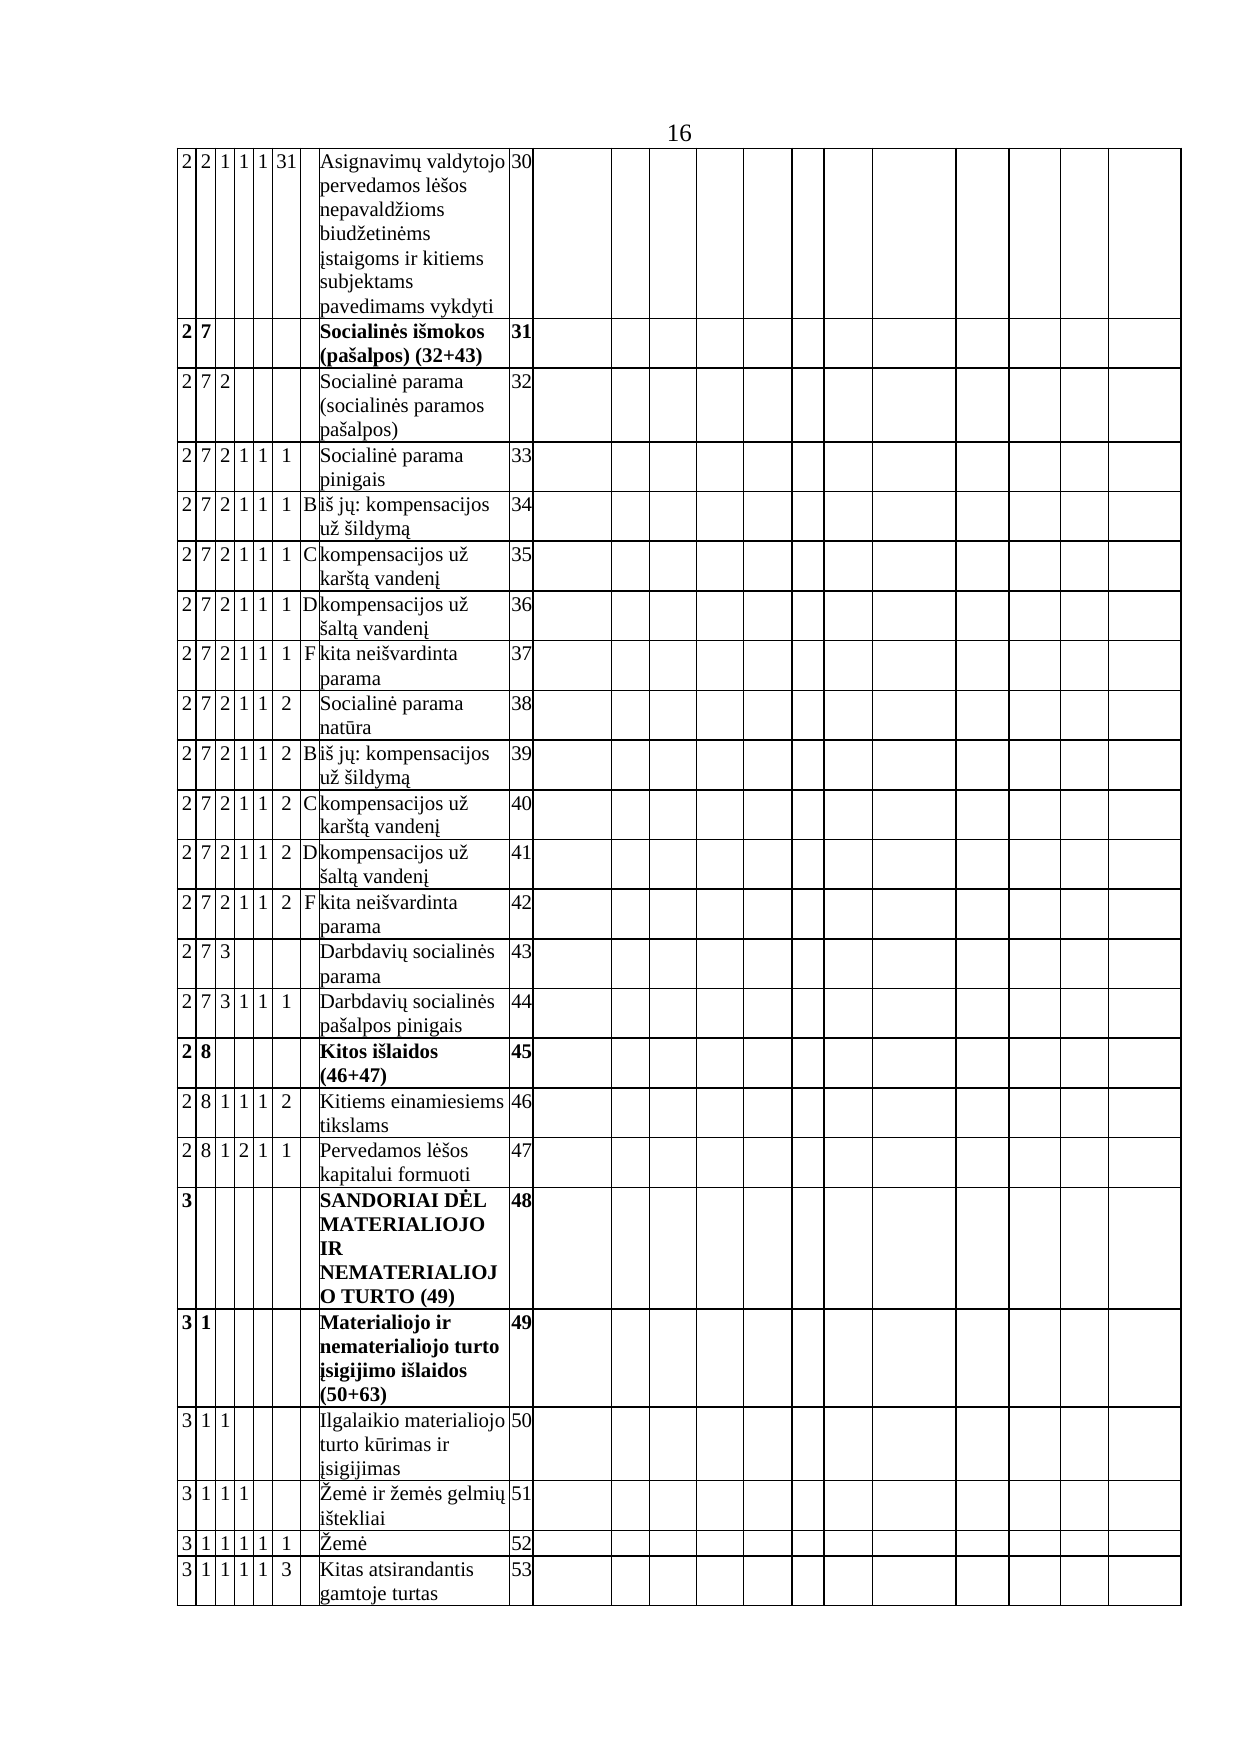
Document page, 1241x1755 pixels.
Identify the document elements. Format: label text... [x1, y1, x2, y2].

table_cell 1 [235, 665, 253, 689]
table_cell [744, 616, 791, 640]
table_cell [301, 1162, 319, 1186]
table_cell 46 [510, 1113, 532, 1137]
table_cell 2 [273, 715, 300, 739]
table_cell D [301, 616, 319, 640]
table_cell 47 [510, 1162, 532, 1186]
table_cell 2 [216, 566, 234, 590]
table_cell [273, 343, 300, 367]
table_cell [825, 173, 872, 318]
table_cell [216, 343, 234, 367]
table_cell [957, 343, 1008, 367]
table_cell [957, 393, 1008, 441]
table_cell [301, 715, 319, 739]
table_cell 1 [235, 1013, 253, 1037]
table_cell [1010, 1581, 1060, 1605]
table_cell [612, 1432, 649, 1480]
table_cell [612, 1113, 649, 1137]
table_cell [793, 1334, 823, 1406]
table_cell 2 [178, 665, 195, 689]
table_cell [793, 566, 823, 590]
table_cell [301, 1505, 319, 1529]
table_cell [793, 665, 823, 689]
table_cell [793, 1162, 823, 1186]
table_cell [534, 566, 611, 590]
table_cell 7 [197, 715, 215, 739]
table_cell [534, 1162, 611, 1186]
table_cell [650, 1212, 696, 1308]
table_cell [273, 1212, 300, 1308]
table_cell [612, 814, 649, 838]
table_cell [534, 765, 611, 789]
table_cell [235, 1212, 253, 1308]
table_cell [793, 1505, 823, 1529]
table_cell [825, 1113, 872, 1137]
table_cell [301, 1013, 319, 1037]
table_cell [957, 1113, 1008, 1137]
table_cell [273, 1432, 300, 1480]
table_cell 1 [254, 864, 272, 888]
table_cell 7 [197, 765, 215, 789]
table_cell [793, 765, 823, 789]
table_cell [744, 864, 791, 888]
table_cell [1061, 1581, 1108, 1605]
table_cell [235, 1432, 253, 1480]
table_cell [1109, 1212, 1180, 1308]
table_cell [697, 963, 743, 988]
table_cell 2 [216, 467, 234, 491]
table_cell [744, 393, 791, 441]
table_cell [697, 566, 743, 590]
table_cell [235, 963, 253, 988]
table_cell [957, 566, 1008, 590]
table_cell [301, 963, 319, 988]
table_cell [873, 1162, 955, 1186]
table_cell 1 [254, 1013, 272, 1037]
table_cell 49 [510, 1334, 532, 1406]
table_cell [534, 616, 611, 640]
table_cell 51 [510, 1505, 532, 1529]
table_cell [612, 467, 649, 491]
table_cell [1010, 1505, 1060, 1529]
table_cell [534, 1432, 611, 1480]
table_cell 2 [178, 963, 195, 988]
table_cell [235, 1063, 253, 1087]
table_cell 2 [273, 864, 300, 888]
table_cell [612, 864, 649, 888]
table_cell [873, 1505, 955, 1529]
table_cell [957, 1505, 1008, 1529]
table_cell [957, 864, 1008, 888]
table_cell [957, 1063, 1008, 1087]
table_cell [1010, 1063, 1060, 1087]
table_cell [697, 1113, 743, 1137]
table_cell [1109, 963, 1180, 988]
table_cell [216, 1063, 234, 1087]
table_cell [650, 1013, 696, 1037]
table_cell 2 [178, 814, 195, 838]
table_cell 7 [197, 343, 215, 367]
table_cell [744, 765, 791, 789]
table_cell [1061, 864, 1108, 888]
table_cell [1109, 765, 1180, 789]
table_cell 1 [235, 467, 253, 491]
table_cell [825, 715, 872, 739]
table_cell [793, 1212, 823, 1308]
table_cell [612, 1063, 649, 1087]
table_cell [873, 963, 955, 988]
table_cell [873, 765, 955, 789]
table_cell 2 [178, 1013, 195, 1037]
table_cell 1 [273, 516, 300, 540]
table_cell [1061, 715, 1108, 739]
table_cell [534, 715, 611, 739]
table_cell [534, 393, 611, 441]
table_cell [825, 343, 872, 367]
table_cell [1061, 1505, 1108, 1529]
table_cell 7 [197, 665, 215, 689]
table_cell 34 [510, 516, 532, 540]
table_cell 1 [197, 1505, 215, 1529]
table_cell [957, 1581, 1008, 1605]
table_cell [612, 665, 649, 689]
table_cell 2 [216, 914, 234, 938]
table_cell [793, 1581, 823, 1605]
table_cell [793, 467, 823, 491]
table_cell [873, 616, 955, 640]
table_cell 42 [510, 914, 532, 938]
table_cell [650, 616, 696, 640]
table_cell [1061, 173, 1108, 318]
table_cell [873, 665, 955, 689]
table_cell [235, 393, 253, 441]
table_cell [744, 715, 791, 739]
table_cell [744, 914, 791, 938]
table_cell [650, 516, 696, 540]
table_cell [1109, 1113, 1180, 1137]
table_cell 3 [216, 1013, 234, 1037]
table_cell 2 [216, 616, 234, 640]
table_cell F [301, 665, 319, 689]
table_cell [825, 1334, 872, 1406]
table_cell [793, 1113, 823, 1137]
table_cell [534, 864, 611, 888]
table_cell 2 [216, 814, 234, 838]
table_cell [957, 963, 1008, 988]
table_cell 1 [235, 173, 253, 318]
table_cell [697, 1432, 743, 1480]
table_cell [650, 1581, 696, 1605]
table_cell [612, 963, 649, 988]
table_cell 40 [510, 814, 532, 838]
table_cell 3 [178, 1581, 195, 1605]
table_cell [1010, 1212, 1060, 1308]
table_cell [1109, 1162, 1180, 1186]
table_cell 7 [197, 566, 215, 590]
table_cell 7 [197, 864, 215, 888]
table_cell [301, 173, 319, 318]
table_cell [697, 665, 743, 689]
table_cell [1109, 1334, 1180, 1406]
table_cell [793, 864, 823, 888]
table_cell 3 [178, 1212, 195, 1308]
table_cell [534, 516, 611, 540]
table_cell [273, 963, 300, 988]
table_cell [534, 963, 611, 988]
table_cell [612, 393, 649, 441]
table_cell [612, 516, 649, 540]
table_cell 1 [273, 665, 300, 689]
table_cell [793, 516, 823, 540]
table_cell 1 [197, 1432, 215, 1480]
table_cell [825, 467, 872, 491]
table_cell [1061, 665, 1108, 689]
table_cell [744, 1581, 791, 1605]
table_cell 1 [254, 914, 272, 938]
table_cell 45 [510, 1063, 532, 1087]
table_cell 53 [510, 1581, 532, 1605]
table_cell 2 [178, 1063, 195, 1087]
table_cell [1109, 1013, 1180, 1037]
table_cell [650, 1113, 696, 1137]
table_cell [534, 173, 611, 318]
table_cell [744, 1162, 791, 1186]
table_cell 2 [178, 467, 195, 491]
table_cell 2 [216, 765, 234, 789]
table_cell 48 [510, 1212, 532, 1308]
table_cell 1 [254, 1113, 272, 1137]
table_cell [744, 1212, 791, 1308]
table_cell [254, 1505, 272, 1529]
table_cell [612, 914, 649, 938]
table_cell [697, 914, 743, 938]
table_cell [744, 173, 791, 318]
table_cell [650, 814, 696, 838]
table_cell 1 [254, 665, 272, 689]
table_cell 1 [235, 864, 253, 888]
table_cell [650, 1505, 696, 1529]
table_cell 50 [510, 1432, 532, 1480]
table_cell [744, 516, 791, 540]
table_cell [825, 914, 872, 938]
table_cell [697, 1162, 743, 1186]
table_cell 3 [178, 1334, 195, 1406]
table_cell [1010, 715, 1060, 739]
table_cell [534, 1113, 611, 1137]
table_cell D [301, 864, 319, 888]
table_cell 44 [510, 1013, 532, 1037]
table_cell [957, 914, 1008, 938]
table_cell [1010, 1334, 1060, 1406]
table_cell [1061, 1212, 1108, 1308]
table_cell [957, 814, 1008, 838]
table_cell [612, 1013, 649, 1037]
table_cell 31 [510, 343, 532, 367]
table_cell [650, 1432, 696, 1480]
table_cell [873, 864, 955, 888]
table_cell [873, 393, 955, 441]
table_cell [1109, 864, 1180, 888]
table_cell [697, 173, 743, 318]
table_cell 2 [178, 393, 195, 441]
table_cell [957, 1013, 1008, 1037]
table_cell [650, 665, 696, 689]
table_cell [957, 665, 1008, 689]
table_cell 30 [510, 173, 532, 318]
table_cell [1061, 393, 1108, 441]
table_cell 43 [510, 963, 532, 988]
table_cell 2 [216, 393, 234, 441]
table_cell 1 [235, 1505, 253, 1529]
table_cell 2 [178, 516, 195, 540]
table_cell [254, 393, 272, 441]
table_cell [873, 566, 955, 590]
table_cell [1061, 1334, 1108, 1406]
table_cell 1 [273, 616, 300, 640]
table_cell [612, 715, 649, 739]
table_cell [873, 1334, 955, 1406]
table_cell [825, 814, 872, 838]
table_cell 2 [273, 914, 300, 938]
table_cell [534, 1505, 611, 1529]
table_cell 31 [273, 173, 300, 318]
table_cell [1061, 1432, 1108, 1480]
table_cell 1 [235, 516, 253, 540]
table_cell [612, 343, 649, 367]
table_cell [235, 343, 253, 367]
table_cell [957, 1432, 1008, 1480]
table_cell [1061, 1063, 1108, 1087]
table_cell [1010, 343, 1060, 367]
table_cell [744, 1505, 791, 1529]
table_cell 7 [197, 914, 215, 938]
table_cell 7 [197, 467, 215, 491]
table_cell [650, 914, 696, 938]
table_cell 2 [178, 616, 195, 640]
table_cell [825, 516, 872, 540]
table_cell [1061, 1162, 1108, 1186]
table_cell [1010, 665, 1060, 689]
table_cell [301, 1581, 319, 1605]
table_cell 1 [235, 715, 253, 739]
table_cell [301, 1432, 319, 1480]
table_cell 38 [510, 715, 532, 739]
table_cell 2 [235, 1162, 253, 1186]
table_cell 2 [178, 566, 195, 590]
table_cell [1061, 467, 1108, 491]
table_cell 1 [235, 814, 253, 838]
table_cell [744, 566, 791, 590]
table_cell 7 [197, 1013, 215, 1037]
table_cell [254, 343, 272, 367]
table_cell [825, 1581, 872, 1605]
table_cell 2 [216, 715, 234, 739]
table_cell 2 [273, 1113, 300, 1137]
table_cell [825, 566, 872, 590]
table_cell [1109, 665, 1180, 689]
table_cell [957, 467, 1008, 491]
table_cell 1 [254, 765, 272, 789]
table_cell [612, 616, 649, 640]
table_cell [873, 516, 955, 540]
table_cell [1010, 467, 1060, 491]
table_cell [873, 173, 955, 318]
table_cell [697, 616, 743, 640]
table_cell [534, 343, 611, 367]
table_cell 1 [216, 173, 234, 318]
table_cell 1 [254, 516, 272, 540]
table_cell [534, 914, 611, 938]
table_cell [793, 963, 823, 988]
table_cell 1 [273, 467, 300, 491]
table_cell [650, 343, 696, 367]
table_cell [1109, 914, 1180, 938]
table_cell 3 [178, 1505, 195, 1529]
table_cell 2 [178, 715, 195, 739]
table_cell [873, 1113, 955, 1137]
table_cell [254, 963, 272, 988]
table_cell 1 [254, 173, 272, 318]
table_cell [744, 1113, 791, 1137]
table_cell [1061, 343, 1108, 367]
table_cell [301, 393, 319, 441]
table_cell 2 [273, 814, 300, 838]
table_cell [744, 1432, 791, 1480]
table_cell [873, 814, 955, 838]
table_cell [697, 1063, 743, 1087]
table_cell 7 [197, 393, 215, 441]
table_cell [1061, 765, 1108, 789]
table_cell [793, 393, 823, 441]
table_cell [273, 1334, 300, 1406]
table_cell [612, 1581, 649, 1605]
table_cell [1010, 516, 1060, 540]
table_cell [744, 1334, 791, 1406]
table_cell [612, 1505, 649, 1529]
table_cell [1061, 963, 1108, 988]
table_cell [534, 467, 611, 491]
table_cell 1 [273, 566, 300, 590]
table_cell 2 [273, 765, 300, 789]
table_cell 1 [273, 1162, 300, 1186]
table_cell 8 [197, 1063, 215, 1087]
table_cell 2 [216, 864, 234, 888]
table_cell 32 [510, 393, 532, 441]
table_cell [873, 1581, 955, 1605]
table_cell [744, 665, 791, 689]
table_cell [1010, 1162, 1060, 1186]
table_cell [697, 516, 743, 540]
table_cell [1109, 173, 1180, 318]
table_cell [650, 1063, 696, 1087]
table_cell 1 [235, 765, 253, 789]
table_cell [957, 616, 1008, 640]
table_cell [697, 864, 743, 888]
table_cell [534, 665, 611, 689]
table_cell 7 [197, 516, 215, 540]
table_cell [1061, 814, 1108, 838]
table_cell 1 [197, 1334, 215, 1406]
table_cell [957, 1212, 1008, 1308]
table_cell [793, 914, 823, 938]
table_cell [744, 467, 791, 491]
table_cell 2 [178, 765, 195, 789]
table_cell [1109, 814, 1180, 838]
table_cell 2 [216, 516, 234, 540]
table_cell 3 [178, 1432, 195, 1480]
table_cell 7 [197, 814, 215, 838]
table_cell [1109, 516, 1180, 540]
table_cell 37 [510, 665, 532, 689]
table_cell [825, 765, 872, 789]
table_cell [216, 1334, 234, 1406]
table_cell [273, 1505, 300, 1529]
table_cell [1010, 1432, 1060, 1480]
table_cell [1010, 914, 1060, 938]
table_cell 36 [510, 616, 532, 640]
table_cell [793, 616, 823, 640]
table_cell [697, 393, 743, 441]
table_cell [612, 566, 649, 590]
table_cell [612, 1212, 649, 1308]
table_cell [1109, 1581, 1180, 1605]
table_cell C [301, 814, 319, 838]
table_cell [650, 1162, 696, 1186]
table_cell [301, 467, 319, 491]
table_cell [534, 1212, 611, 1308]
table_cell 7 [197, 616, 215, 640]
table_cell 8 [197, 1162, 215, 1186]
table_cell 35 [510, 566, 532, 590]
table_cell 3 [273, 1581, 300, 1605]
table_cell 1 [216, 1505, 234, 1529]
table_cell 1 [254, 616, 272, 640]
table_cell [697, 1212, 743, 1308]
table_cell B [301, 516, 319, 540]
table_cell 1 [197, 1581, 215, 1605]
table_cell 2 [216, 665, 234, 689]
table_cell [650, 173, 696, 318]
table_cell [957, 516, 1008, 540]
table_cell [1109, 393, 1180, 441]
table_cell 1 [216, 1432, 234, 1480]
table_cell [825, 1505, 872, 1529]
table_cell [650, 963, 696, 988]
table_cell [957, 1162, 1008, 1186]
table_cell [273, 393, 300, 441]
table_cell [1010, 1113, 1060, 1137]
table_cell 7 [197, 963, 215, 988]
table_cell [697, 1334, 743, 1406]
table_cell [825, 1063, 872, 1087]
table_cell 1 [254, 814, 272, 838]
table_cell [1109, 566, 1180, 590]
table_cell 1 [254, 715, 272, 739]
table_cell 41 [510, 864, 532, 888]
table_cell [612, 1334, 649, 1406]
table_cell 2 [178, 343, 195, 367]
table_cell 2 [178, 1162, 195, 1186]
table_cell 2 [178, 864, 195, 888]
table_cell [273, 1063, 300, 1087]
table_cell [825, 1162, 872, 1186]
table_cell [793, 343, 823, 367]
table_cell [534, 1013, 611, 1037]
table_cell [1010, 393, 1060, 441]
table_cell 1 [254, 1581, 272, 1605]
table_cell [1061, 516, 1108, 540]
table_cell [697, 765, 743, 789]
table_cell [825, 963, 872, 988]
table_cell C [301, 566, 319, 590]
table_cell [793, 1013, 823, 1037]
table_cell [1010, 616, 1060, 640]
table_cell [1061, 566, 1108, 590]
table_cell [873, 1432, 955, 1480]
table_cell [697, 343, 743, 367]
table_cell 1 [254, 566, 272, 590]
table_cell [254, 1432, 272, 1480]
table_cell [1109, 616, 1180, 640]
table_cell [825, 393, 872, 441]
table_cell [650, 1334, 696, 1406]
table_cell [534, 814, 611, 838]
table_cell 1 [216, 1162, 234, 1186]
table_cell [793, 715, 823, 739]
table_cell [1061, 914, 1108, 938]
table_cell [873, 343, 955, 367]
table_cell [1010, 1013, 1060, 1037]
table_cell F [301, 914, 319, 938]
table_cell [744, 343, 791, 367]
table_cell 39 [510, 765, 532, 789]
table_cell [793, 173, 823, 318]
table_cell [1109, 1505, 1180, 1529]
table_cell [1010, 814, 1060, 838]
table_cell 1 [216, 1581, 234, 1605]
table_cell 1 [254, 1162, 272, 1186]
table_cell [1109, 1063, 1180, 1087]
table_cell [254, 1212, 272, 1308]
table_cell [650, 467, 696, 491]
table_cell [873, 1063, 955, 1087]
table_cell [1109, 715, 1180, 739]
table_cell 2 [178, 914, 195, 938]
table_cell [957, 765, 1008, 789]
table_cell [1061, 1113, 1108, 1137]
table_cell [744, 814, 791, 838]
table_cell [1109, 467, 1180, 491]
table_cell [534, 1581, 611, 1605]
table_cell [957, 1334, 1008, 1406]
table_cell [1010, 566, 1060, 590]
table_cell 1 [216, 1113, 234, 1137]
table_cell [254, 1334, 272, 1406]
table_cell [697, 1013, 743, 1037]
table_cell [301, 1063, 319, 1087]
table_cell 1 [273, 1013, 300, 1037]
table_cell 1 [235, 566, 253, 590]
table_cell [697, 467, 743, 491]
table_cell [957, 173, 1008, 318]
table_cell [301, 1113, 319, 1137]
table_cell [1109, 1432, 1180, 1480]
table_cell [650, 864, 696, 888]
table_cell [1061, 616, 1108, 640]
table_cell [1010, 864, 1060, 888]
table_cell [612, 765, 649, 789]
table_cell [825, 665, 872, 689]
table_cell B [301, 765, 319, 789]
table_cell 2 [178, 1113, 195, 1137]
table_cell [650, 393, 696, 441]
table_cell 1 [235, 1113, 253, 1137]
table_cell [697, 715, 743, 739]
table_cell [534, 1334, 611, 1406]
table_cell [1109, 343, 1180, 367]
table_cell [197, 1212, 215, 1308]
table_cell 2 [178, 173, 195, 318]
table_cell 2 [197, 173, 215, 318]
table_cell [301, 343, 319, 367]
table_cell 1 [235, 1581, 253, 1605]
table_cell 1 [235, 616, 253, 640]
table_cell 1 [254, 467, 272, 491]
table_cell [1010, 173, 1060, 318]
table_cell [873, 715, 955, 739]
table_cell [793, 1432, 823, 1480]
table_cell [1010, 963, 1060, 988]
table_cell [744, 963, 791, 988]
table_cell [534, 1063, 611, 1087]
table_cell [697, 1505, 743, 1529]
table_cell [873, 1212, 955, 1308]
table_cell [612, 1162, 649, 1186]
table_cell [744, 1063, 791, 1087]
table_cell [301, 1212, 319, 1308]
table_cell [825, 1212, 872, 1308]
table_cell [301, 1334, 319, 1406]
table_cell [650, 765, 696, 789]
table_cell 1 [235, 914, 253, 938]
table_cell [825, 616, 872, 640]
table_cell [697, 1581, 743, 1605]
table_cell [650, 566, 696, 590]
table_cell 33 [510, 467, 532, 491]
table_cell [216, 1212, 234, 1308]
table_cell [873, 467, 955, 491]
table_cell 3 [216, 963, 234, 988]
table_cell [650, 715, 696, 739]
table_cell [235, 1334, 253, 1406]
table_cell [873, 914, 955, 938]
table_cell [254, 1063, 272, 1087]
table_cell [1061, 1013, 1108, 1037]
table_cell [697, 814, 743, 838]
table_cell [1010, 765, 1060, 789]
table_cell [793, 1063, 823, 1087]
table_cell 8 [197, 1113, 215, 1137]
table_cell [873, 1013, 955, 1037]
table_cell [957, 715, 1008, 739]
table_cell [744, 1013, 791, 1037]
table_cell [612, 173, 649, 318]
table_cell [825, 1013, 872, 1037]
table_cell [825, 864, 872, 888]
table_cell [793, 814, 823, 838]
table_cell [825, 1432, 872, 1480]
